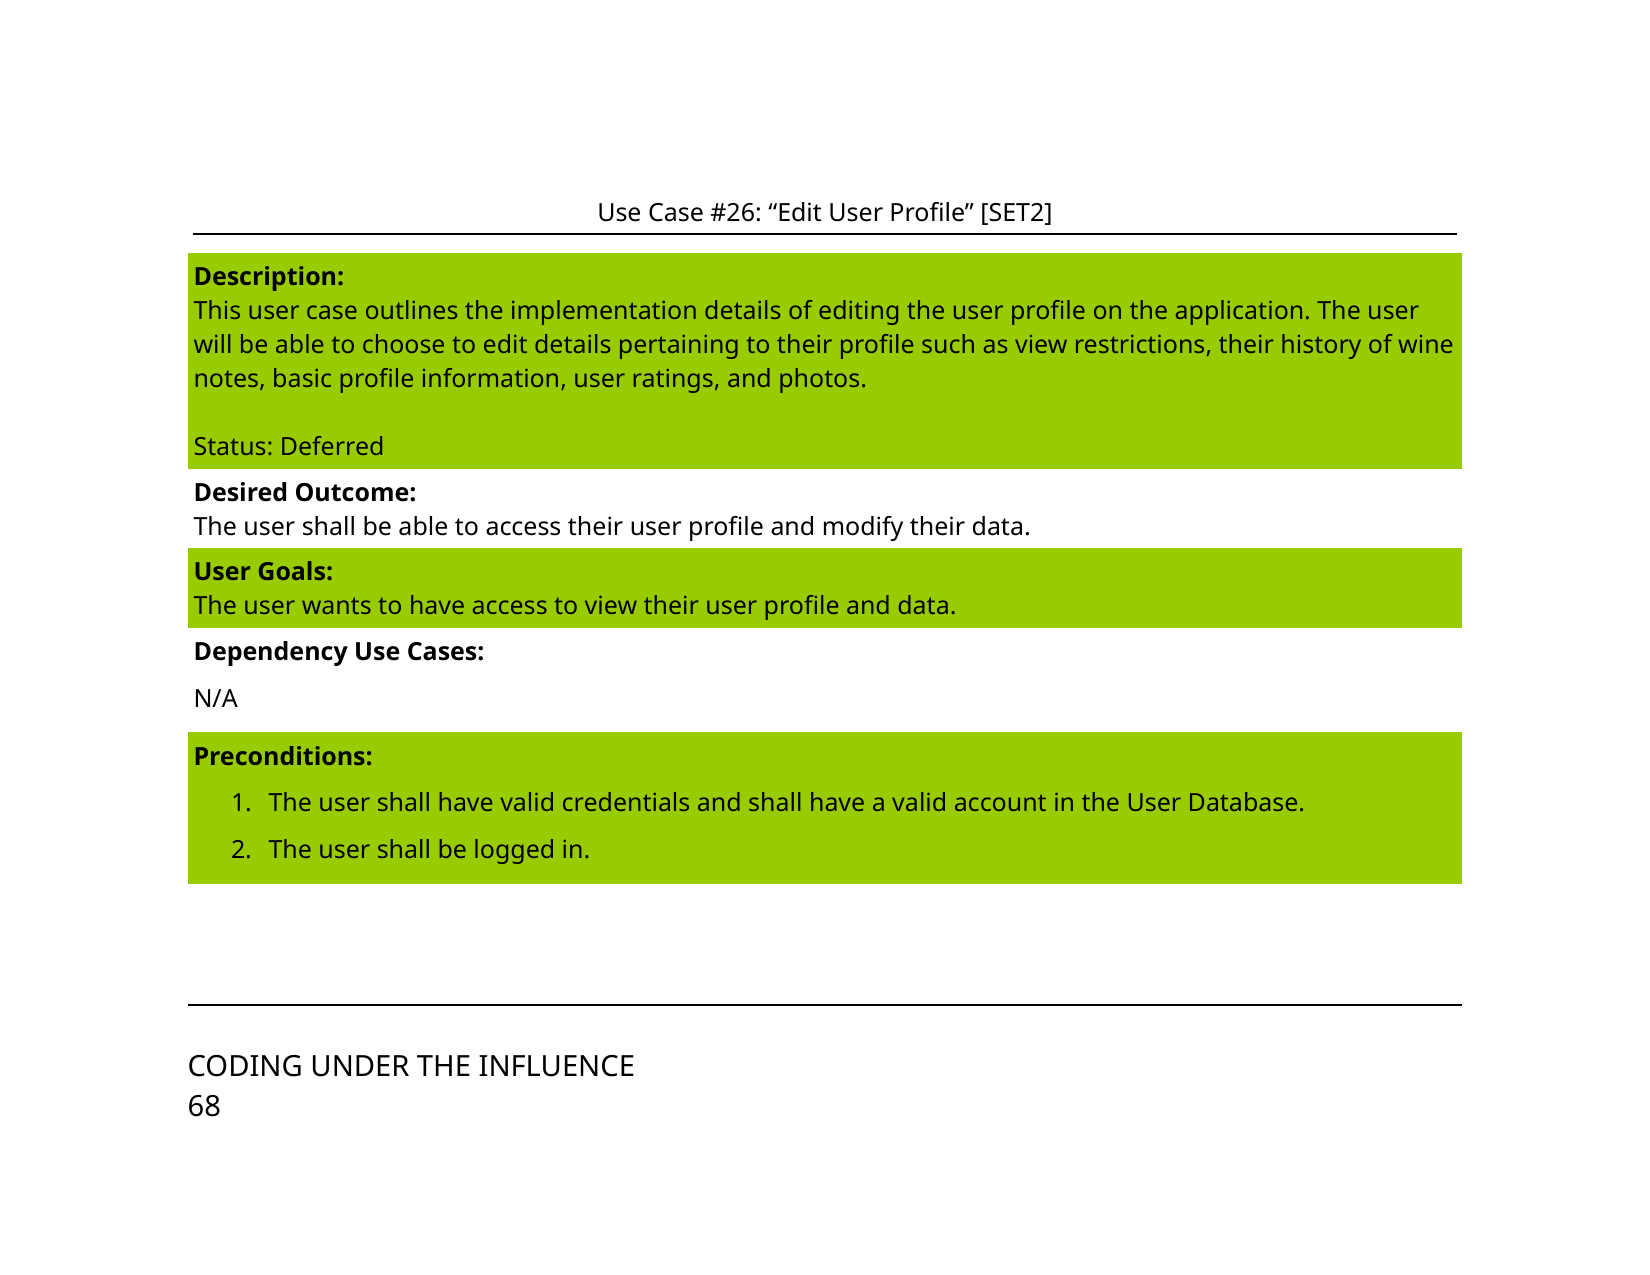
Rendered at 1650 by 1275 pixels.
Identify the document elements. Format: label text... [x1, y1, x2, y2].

table_header Use Case #26: “Edit User Profile” [SET2] [188, 184, 1462, 253]
table_cell Description: This user case outlines the implementation details of editing the user profile on the application. The user will be able to choose to edit details pertaining to their profile such as view restrictions, their history of wine notes, basic profile information, user ratings, and photos. Status: Deferred [188, 253, 1462, 469]
table_cell Dependency Use Cases: N/A [188, 628, 1462, 732]
table_cell User Goals: The user wants to have access to view their user profile and data. [188, 548, 1462, 628]
table_cell Preconditions: The user shall have valid credentials and shall have a valid account in the User Database. The user shall be logged in. [188, 732, 1462, 884]
table_cell Desired Outcome: The user shall be able to access their user profile and modify their data. [188, 469, 1462, 548]
